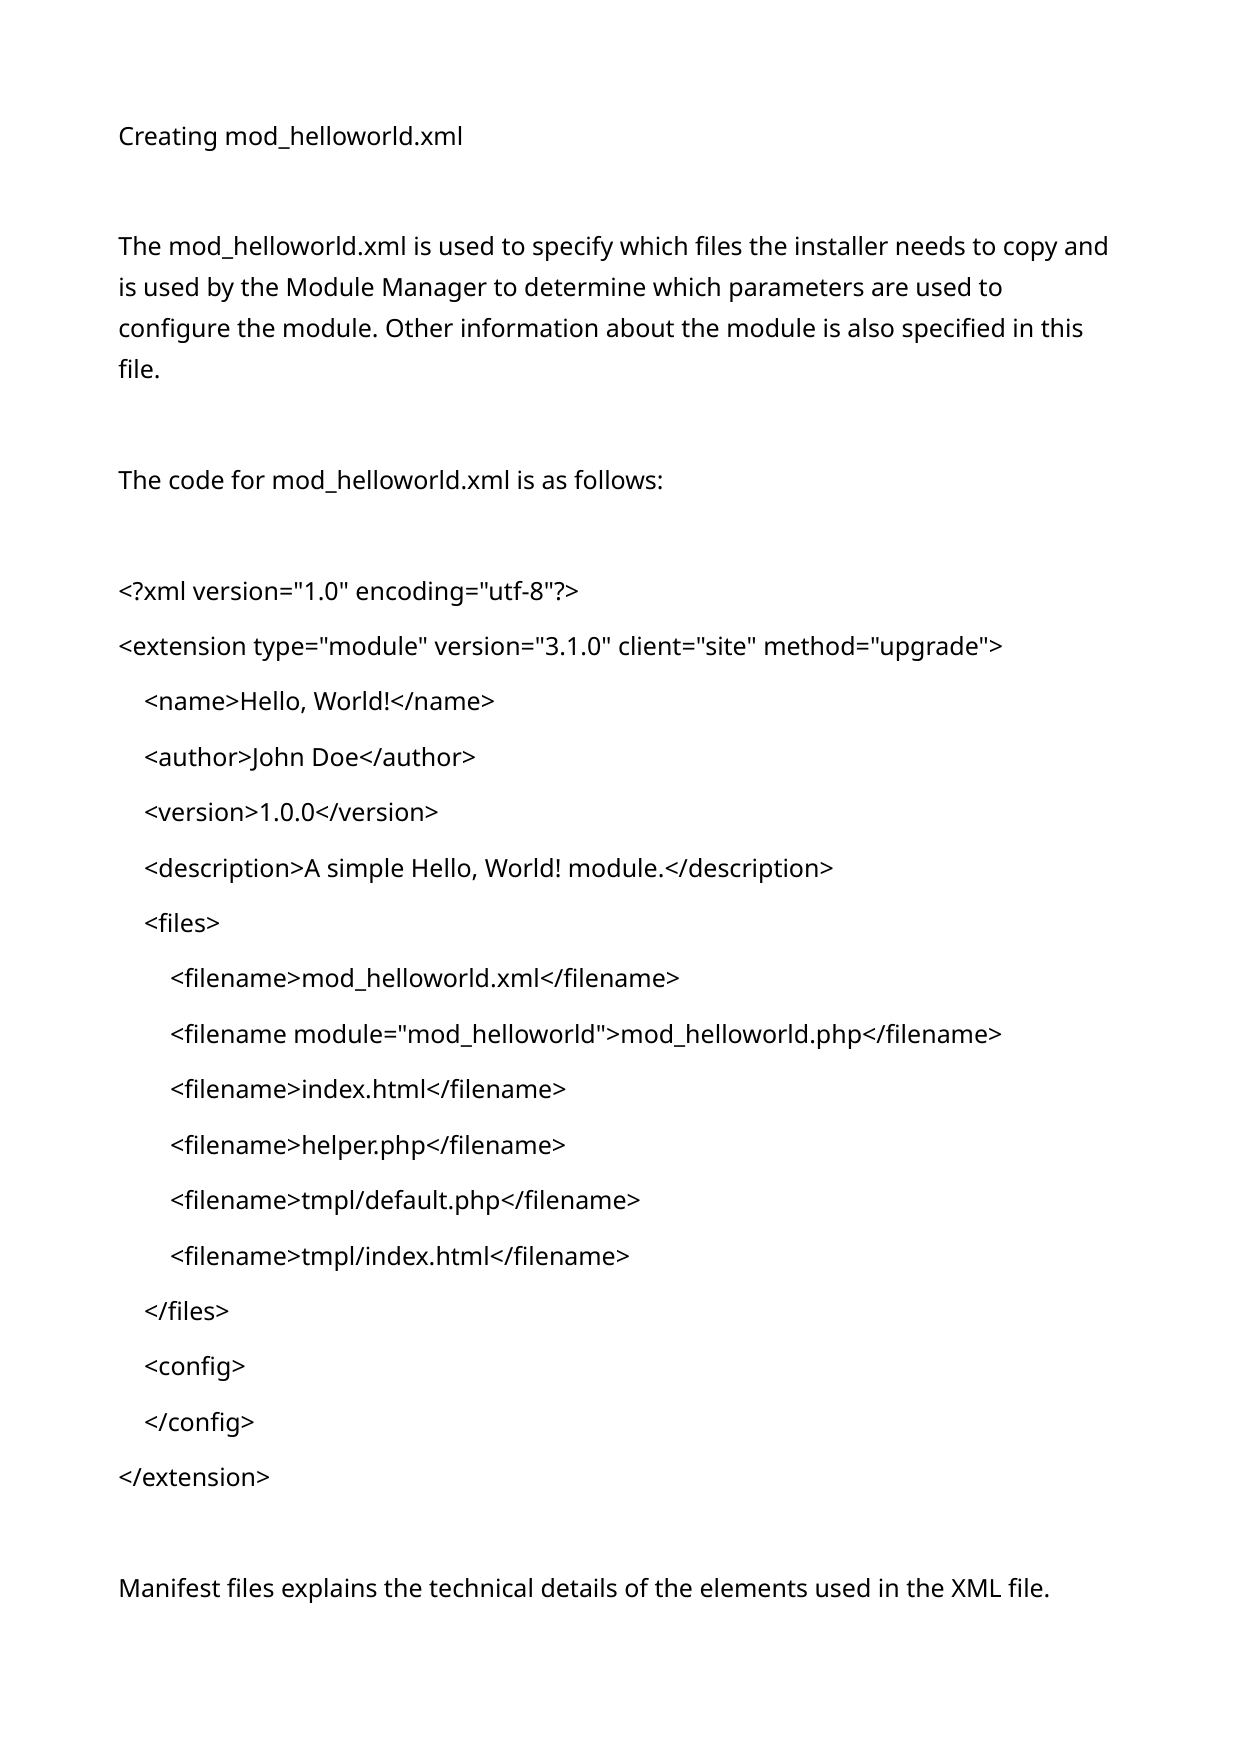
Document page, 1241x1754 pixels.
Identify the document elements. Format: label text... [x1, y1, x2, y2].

text </config> [118, 1404, 1122, 1438]
text </extension> [118, 1460, 1122, 1494]
text <version>1.0.0</version> [118, 795, 1122, 829]
text The code for mod_helloworld.xml is as follows: [118, 462, 1122, 496]
text </files> [118, 1293, 1122, 1328]
text <filename>helper.php</filename> [118, 1127, 1122, 1161]
text <filename module="mod_helloworld">mod_helloworld.php</filename> [118, 1016, 1122, 1051]
text <filename>tmpl/index.html</filename> [118, 1238, 1122, 1272]
text Manifest files explains the technical details of the elements used in the XML file. [118, 1571, 1122, 1605]
text <description>A simple Hello, World! module.</description> [118, 850, 1122, 884]
text <extension type="module" version="3.1.0" client="site" method="upgrade"> [118, 628, 1122, 663]
text <name>Hello, World!</name> [118, 684, 1122, 718]
text <filename>index.html</filename> [118, 1072, 1122, 1106]
text <config> [118, 1349, 1122, 1383]
text <filename>mod_helloworld.xml</filename> [118, 961, 1122, 995]
text <author>John Doe</author> [118, 739, 1122, 773]
text The mod_helloworld.xml is used to specify which files the installer needs to copy and is used by the Module Manager to determine which parameters are used to configure the module. Other information about the module is also specified in this file. [118, 229, 1122, 386]
text <filename>tmpl/default.php</filename> [118, 1183, 1122, 1217]
text Creating mod_helloworld.xml [118, 118, 1122, 152]
text <?xml version="1.0" encoding="utf-8"?> [118, 573, 1122, 607]
text <files> [118, 906, 1122, 940]
